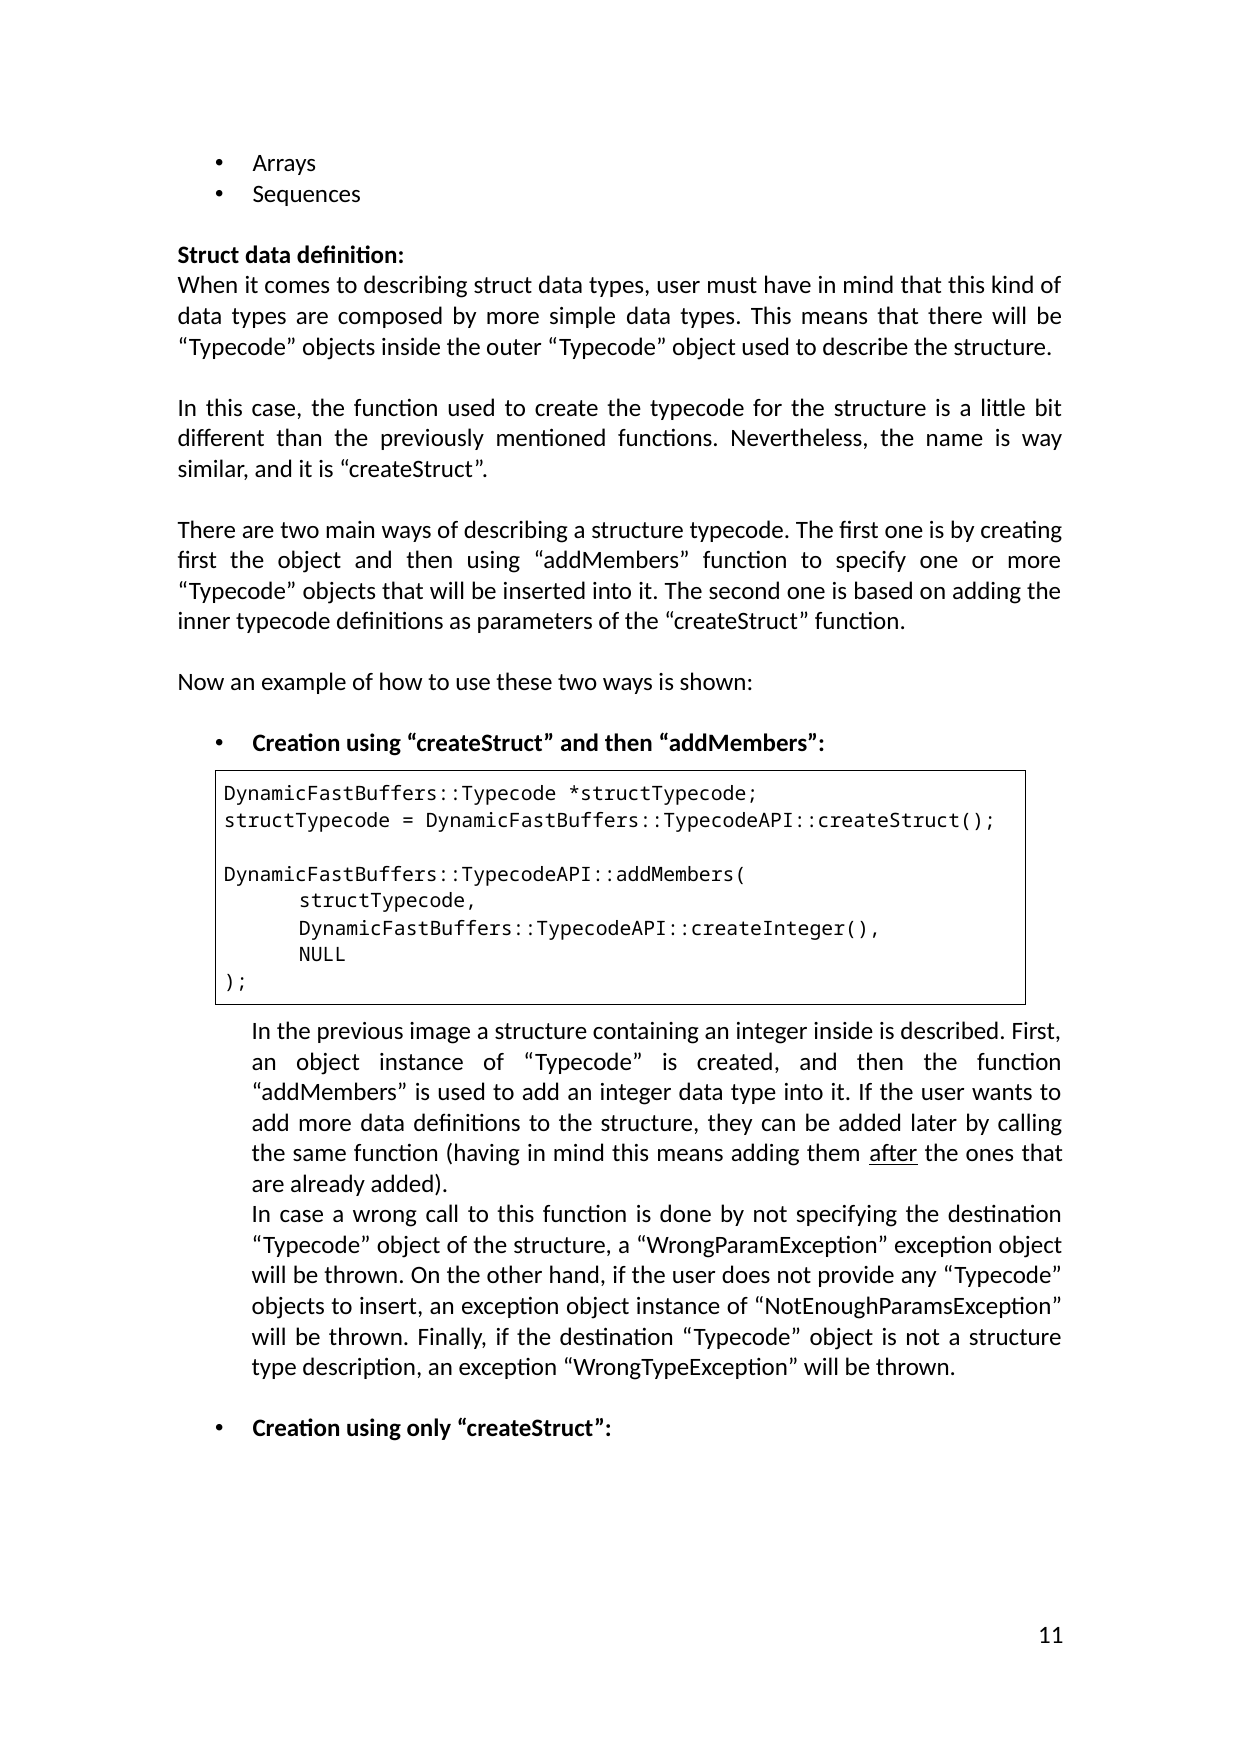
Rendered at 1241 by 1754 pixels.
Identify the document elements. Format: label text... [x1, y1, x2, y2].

list [216, 771, 1025, 1004]
list Creation using only “createStruct”: [215, 1412, 1063, 1443]
list Creation using “createStruct” and then “addMembers”: [215, 727, 1063, 758]
text In case a wrong call to this function is done by not specifying the destination “Typecode” object of the structure, a “WrongParamException” exception object will be thrown. On the other hand, if the user does not provide any “Typecode” objects to insert, an exception object instance of “NotEnoughParamsException” will be thrown. Finally, if the destination “Typecode” object is not a structure type description, an exception “WrongTypeException” will be thrown. [251, 1199, 1063, 1382]
text Struct data definition: [177, 239, 1063, 270]
list NULL [224, 941, 1017, 968]
list ); [224, 968, 1017, 995]
text Now an example of how to use these two ways is shown: [177, 666, 1063, 697]
text There are two main ways of describing a structure typecode. The first one is by creating first the object and then using “addMembers” function to specify one or more “Typecode” objects that will be inserted into it. The second one is based on adding the inner typecode definitions as parameters of the “createStruct” function. [177, 514, 1063, 636]
list DynamicFastBuffers::TypecodeAPI::createInteger(), [224, 914, 1017, 941]
text In this case, the function used to create the typecode for the structure is a little bit different than the previously mentioned functions. Nevertheless, the name is way similar, and it is “createStruct”. [177, 392, 1063, 483]
list structTypecode, [224, 887, 1017, 914]
list Sequences [215, 178, 1063, 209]
list DynamicFastBuffers::TypecodeAPI::addMembers( [224, 860, 1017, 887]
text When it comes to describing struct data types, user must have in mind that this kind of data types are composed by more simple data types. This means that there will be “Typecode” objects inside the outer “Typecode” object used to describe the structure. [177, 270, 1063, 361]
list Arrays [215, 148, 1063, 178]
list DynamicFastBuffers::Typecode *structTypecode; [224, 779, 1017, 806]
list structTypecode = DynamicFastBuffers::TypecodeAPI::createStruct(); [224, 806, 1017, 833]
text In the previous image a structure containing an integer inside is described. First, an object instance of “Typecode” is created, and then the function “addMembers” is used to add an integer data type into it. If the user wants to add more data definitions to the structure, they can be added later by calling the same function (having in mind this means adding them after the ones that are already added). [251, 758, 1063, 1199]
